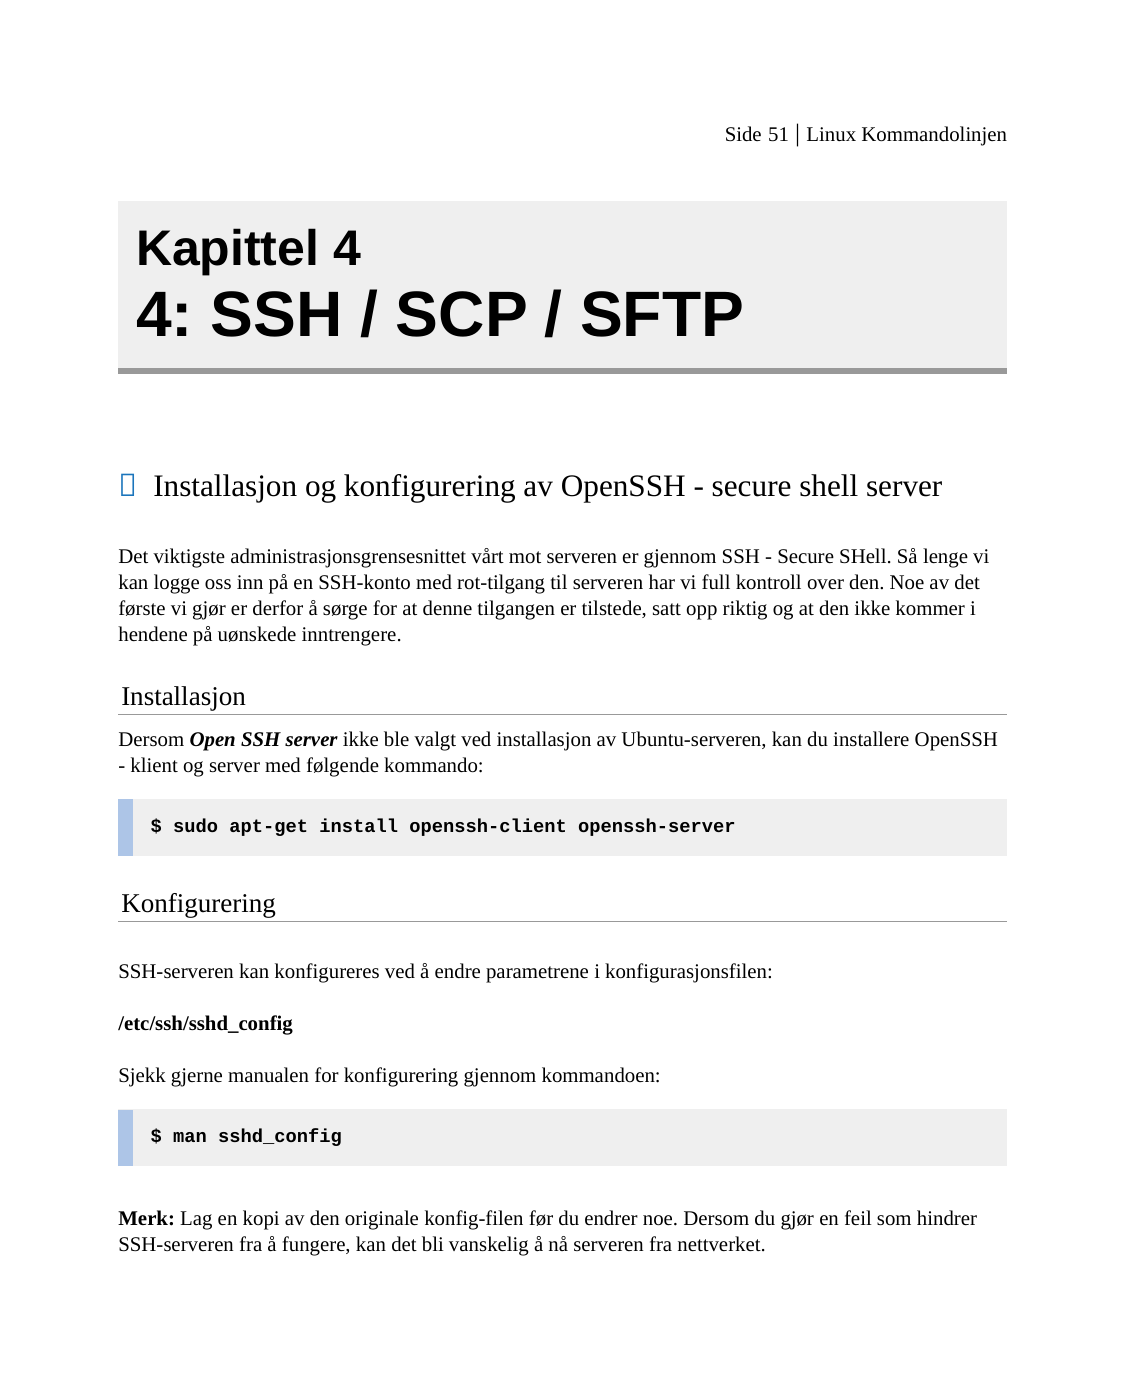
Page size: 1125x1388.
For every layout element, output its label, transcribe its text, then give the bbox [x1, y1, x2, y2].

text Merk: Lag en kopi av den originale konfig-filen før du endrer noe. Dersom du gjør en feil som hindrer SSH-serveren fra å fungere, kan det bli vanskelig å nå serveren fra nettverket. [118, 1179, 1007, 1256]
text SSH-serveren kan konfigureres ved å endre parametrene i konfigurasjonsfilen: /etc/ssh/sshd_config Sjekk gjerne manualen for konfigurering gjennom kommandoen: [118, 933, 1007, 1087]
subtitle Installasjon [118, 677, 1007, 714]
text Dersom Open SSH server ikke ble valgt ved installasjon av Ubuntu-serveren, kan du installere OpenSSH - klient og server med følgende kommando: [118, 727, 1007, 777]
subtitle  Installasjon og konfigurering av OpenSSH - secure shell server [118, 463, 1007, 506]
text $ sudo apt-get install openssh-client openssh-server [133, 799, 1007, 856]
text $ man sshd_config [118, 1109, 1007, 1166]
text Det viktigste administrasjonsgrensesnittet vårt mot serveren er gjennom SSH - Secure SHell. Så lenge vi kan logge oss inn på en SSH-konto med rot-tilgang til serveren har vi full kontroll over den. Noe av det første vi gjør er derfor å sørge for at denne tilgangen er tilstede, satt opp riktig og at den ikke kommer i hendene på uønskede inntrengere. [118, 518, 1007, 646]
subtitle Kapittel 4 4: SSH / SCP / SFTP [118, 201, 1007, 368]
subtitle Konfigurering [118, 884, 1007, 921]
